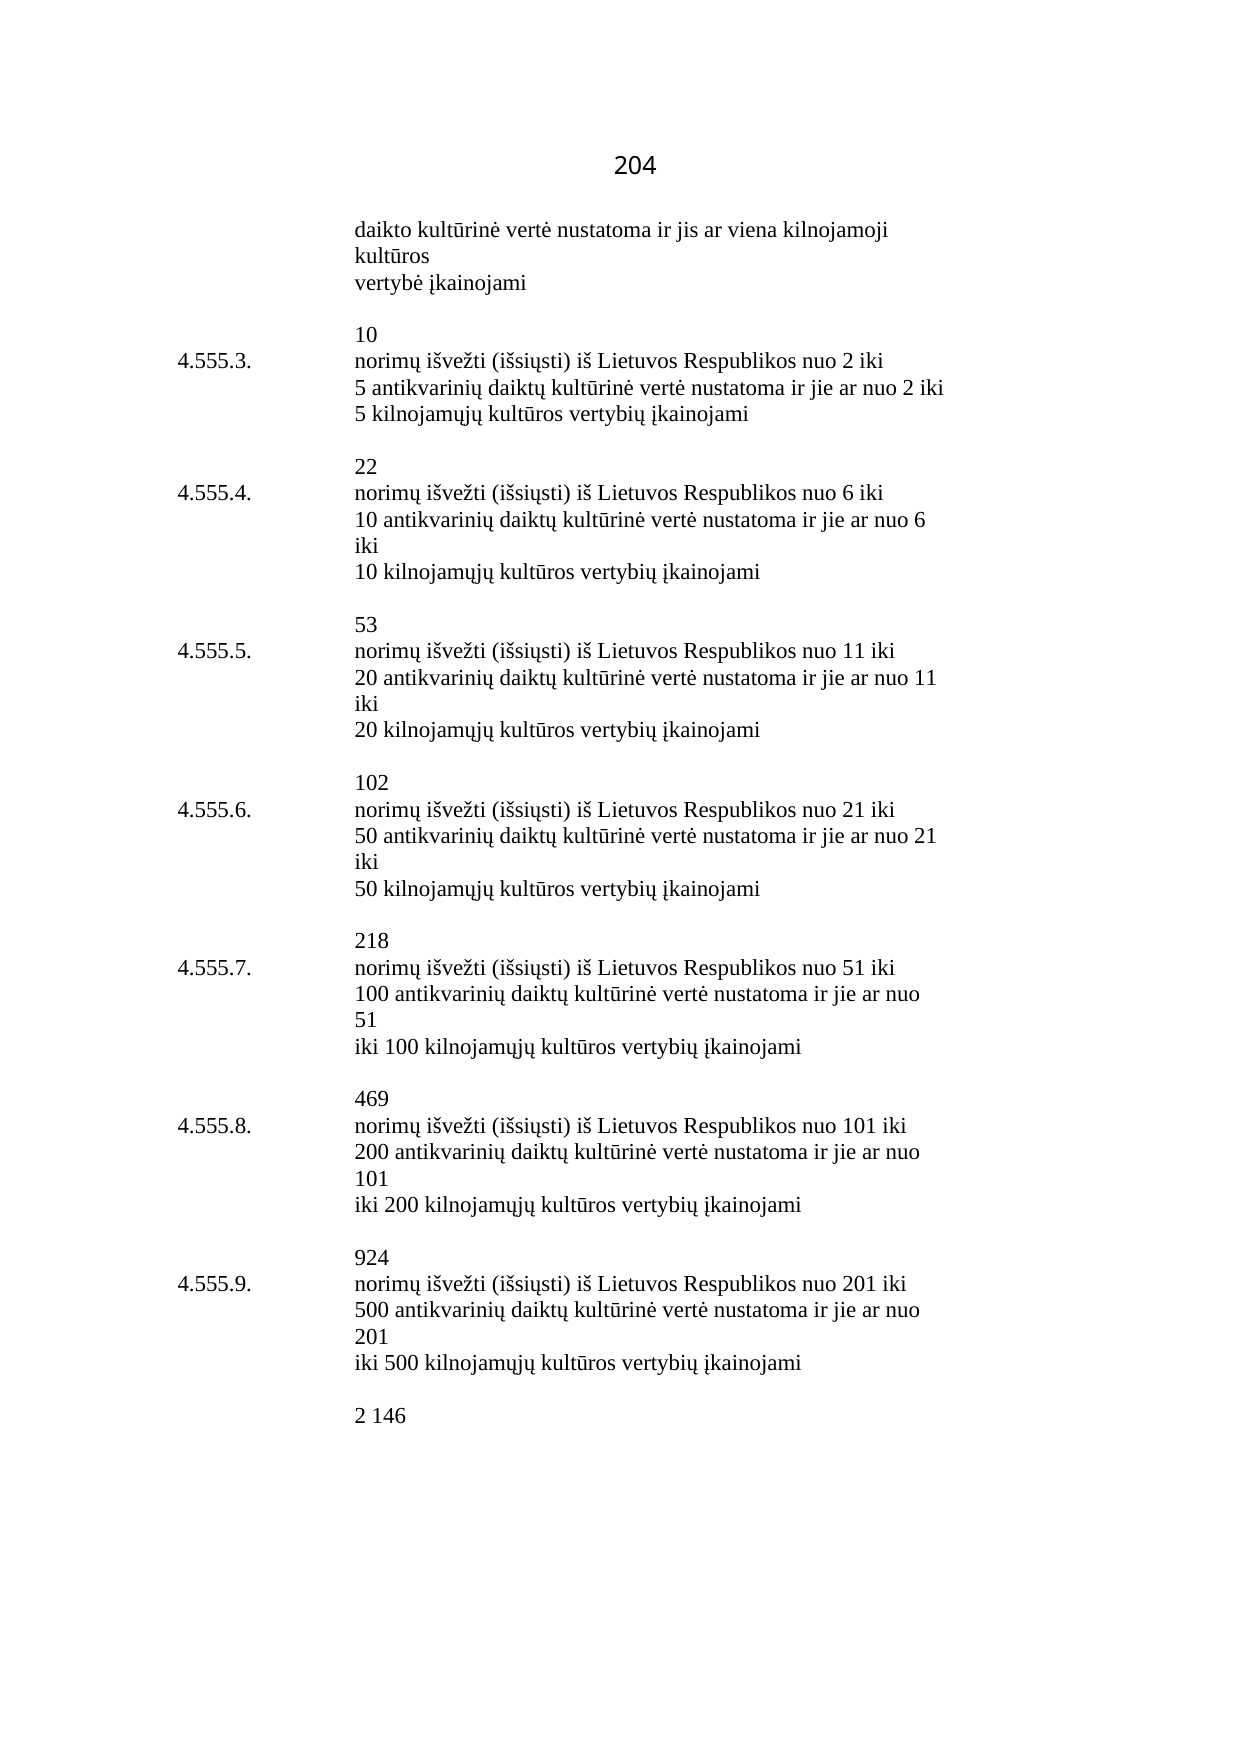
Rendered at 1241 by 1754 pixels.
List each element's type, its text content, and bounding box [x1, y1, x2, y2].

text vertybė įkainojami 10 [354, 268, 945, 348]
text 200 antikvarinių daiktų kultūrinė vertė nustatoma ir jie ar nuo 101 [354, 1138, 945, 1191]
text 50 kilnojamųjų kultūros vertybių įkainojami 218 [354, 875, 945, 954]
text 5 kilnojamųjų kultūros vertybių įkainojami 22 [354, 400, 945, 479]
text 5 antikvarinių daiktų kultūrinė vertė nustatoma ir jie ar nuo 2 iki [354, 374, 945, 400]
text 4.555.8. norimų išvežti (išsiųsti) iš Lietuvos Respublikos nuo 101 iki [177, 1112, 945, 1138]
text 10 kilnojamųjų kultūros vertybių įkainojami 53 [354, 558, 945, 637]
text daikto kultūrinė vertė nustatoma ir jis ar viena kilnojamoji kultūros [354, 216, 945, 268]
text 4.555.9. norimų išvežti (išsiųsti) iš Lietuvos Respublikos nuo 201 iki [177, 1270, 945, 1296]
text 500 antikvarinių daiktų kultūrinė vertė nustatoma ir jie ar nuo 201 [354, 1296, 945, 1349]
text 4.555.5. norimų išvežti (išsiųsti) iš Lietuvos Respublikos nuo 11 iki [177, 637, 945, 664]
text 10 antikvarinių daiktų kultūrinė vertė nustatoma ir jie ar nuo 6 iki [354, 506, 945, 558]
text 100 antikvarinių daiktų kultūrinė vertė nustatoma ir jie ar nuo 51 [354, 980, 945, 1033]
text iki 100 kilnojamųjų kultūros vertybių įkainojami 469 [354, 1033, 945, 1112]
text 4.555.3. norimų išvežti (išsiųsti) iš Lietuvos Respublikos nuo 2 iki [177, 348, 945, 374]
text 20 antikvarinių daiktų kultūrinė vertė nustatoma ir jie ar nuo 11 iki [354, 664, 945, 717]
text iki 200 kilnojamųjų kultūros vertybių įkainojami 924 [354, 1191, 945, 1270]
text 20 kilnojamųjų kultūros vertybių įkainojami 102 [354, 717, 945, 796]
text 4.555.6. norimų išvežti (išsiųsti) iš Lietuvos Respublikos nuo 21 iki [177, 796, 945, 822]
text 4.555.4. norimų išvežti (išsiųsti) iš Lietuvos Respublikos nuo 6 iki [177, 479, 945, 506]
text 4.555.7. norimų išvežti (išsiųsti) iš Lietuvos Respublikos nuo 51 iki [177, 954, 945, 980]
text 50 antikvarinių daiktų kultūrinė vertė nustatoma ir jie ar nuo 21 iki [354, 822, 945, 875]
text iki 500 kilnojamųjų kultūros vertybių įkainojami 2 146 [354, 1349, 945, 1428]
